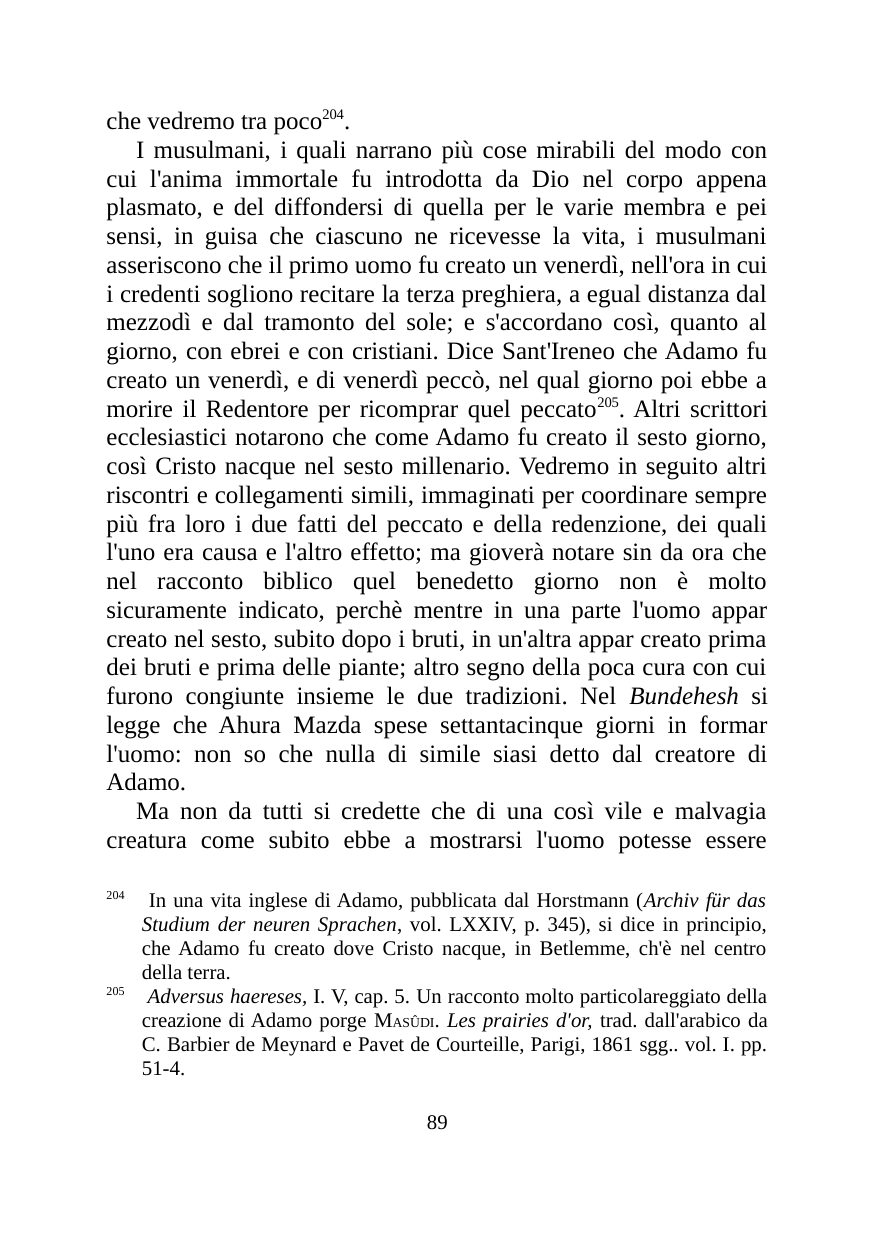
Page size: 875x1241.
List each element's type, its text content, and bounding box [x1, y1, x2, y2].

text Adversus haereses, I. V, cap. 5. Un racconto molto particolareggiato della creazione di Adamo porge Masûdi. Les prairies d'or, trad. dall'arabico da C. Barbier de Meynard e Pavet de Courteille, Parigi, 1861 sgg.. vol. I. pp. 51-4. [106, 984, 768, 1080]
text I musulmani, i quali narrano più cose mirabili del modo con cui l'anima immortale fu introdotta da Dio nel corpo appena plasmato, e del diffondersi di quella per le varie membra e pei sensi, in guisa che ciascuno ne ricevesse la vita, i musulmani asseriscono che il primo uomo fu creato un venerdì, nell'ora in cui i credenti sogliono recitare la terza preghiera, a egual distanza dal mezzodì e dal tramonto del sole; e s'accordano così, quanto al giorno, con ebrei e con cristiani. Dice Sant'Ireneo che Adamo fu creato un venerdì, e di venerdì peccò, nel qual giorno poi ebbe a morire il Redentore per ricomprar quel peccato. Altri scrittori ecclesiastici notarono che come Adamo fu creato il sesto giorno, così Cristo nacque nel sesto millenario. Vedremo in seguito altri riscontri e collegamenti simili, immaginati per coordinare sempre più fra loro i due fatti del peccato e della redenzione, dei quali l'uno era causa e l'altro effetto; ma gioverà notare sin da ora che nel racconto biblico quel benedetto giorno non è molto sicuramente indicato, perchè mentre in una parte l'uomo appar creato nel sesto, subito dopo i bruti, in un'altra appar creato prima dei bruti e prima delle piante; altro segno della poca cura con cui furono congiunte insieme le due tradizioni. Nel Bundehesh si legge che Ahura Mazda spese settantacinque giorni in formar l'uomo: non so che nulla di simile siasi detto dal creatore di Adamo. [106, 135, 768, 796]
text Ma non da tutti si credette che di una così vile e malvagia creatura come subito ebbe a mostrarsi l'uomo potesse essere [106, 796, 768, 854]
text che vedremo tra poco. [106, 106, 768, 135]
text In una vita inglese di Adamo, pubblicata dal Horstmann (Archiv für das Studium der neuren Sprachen, vol. LXXIV, p. 345), si dice in principio, che Adamo fu creato dove Cristo nacque, in Betlemme, ch'è nel centro della terra. [106, 888, 768, 984]
